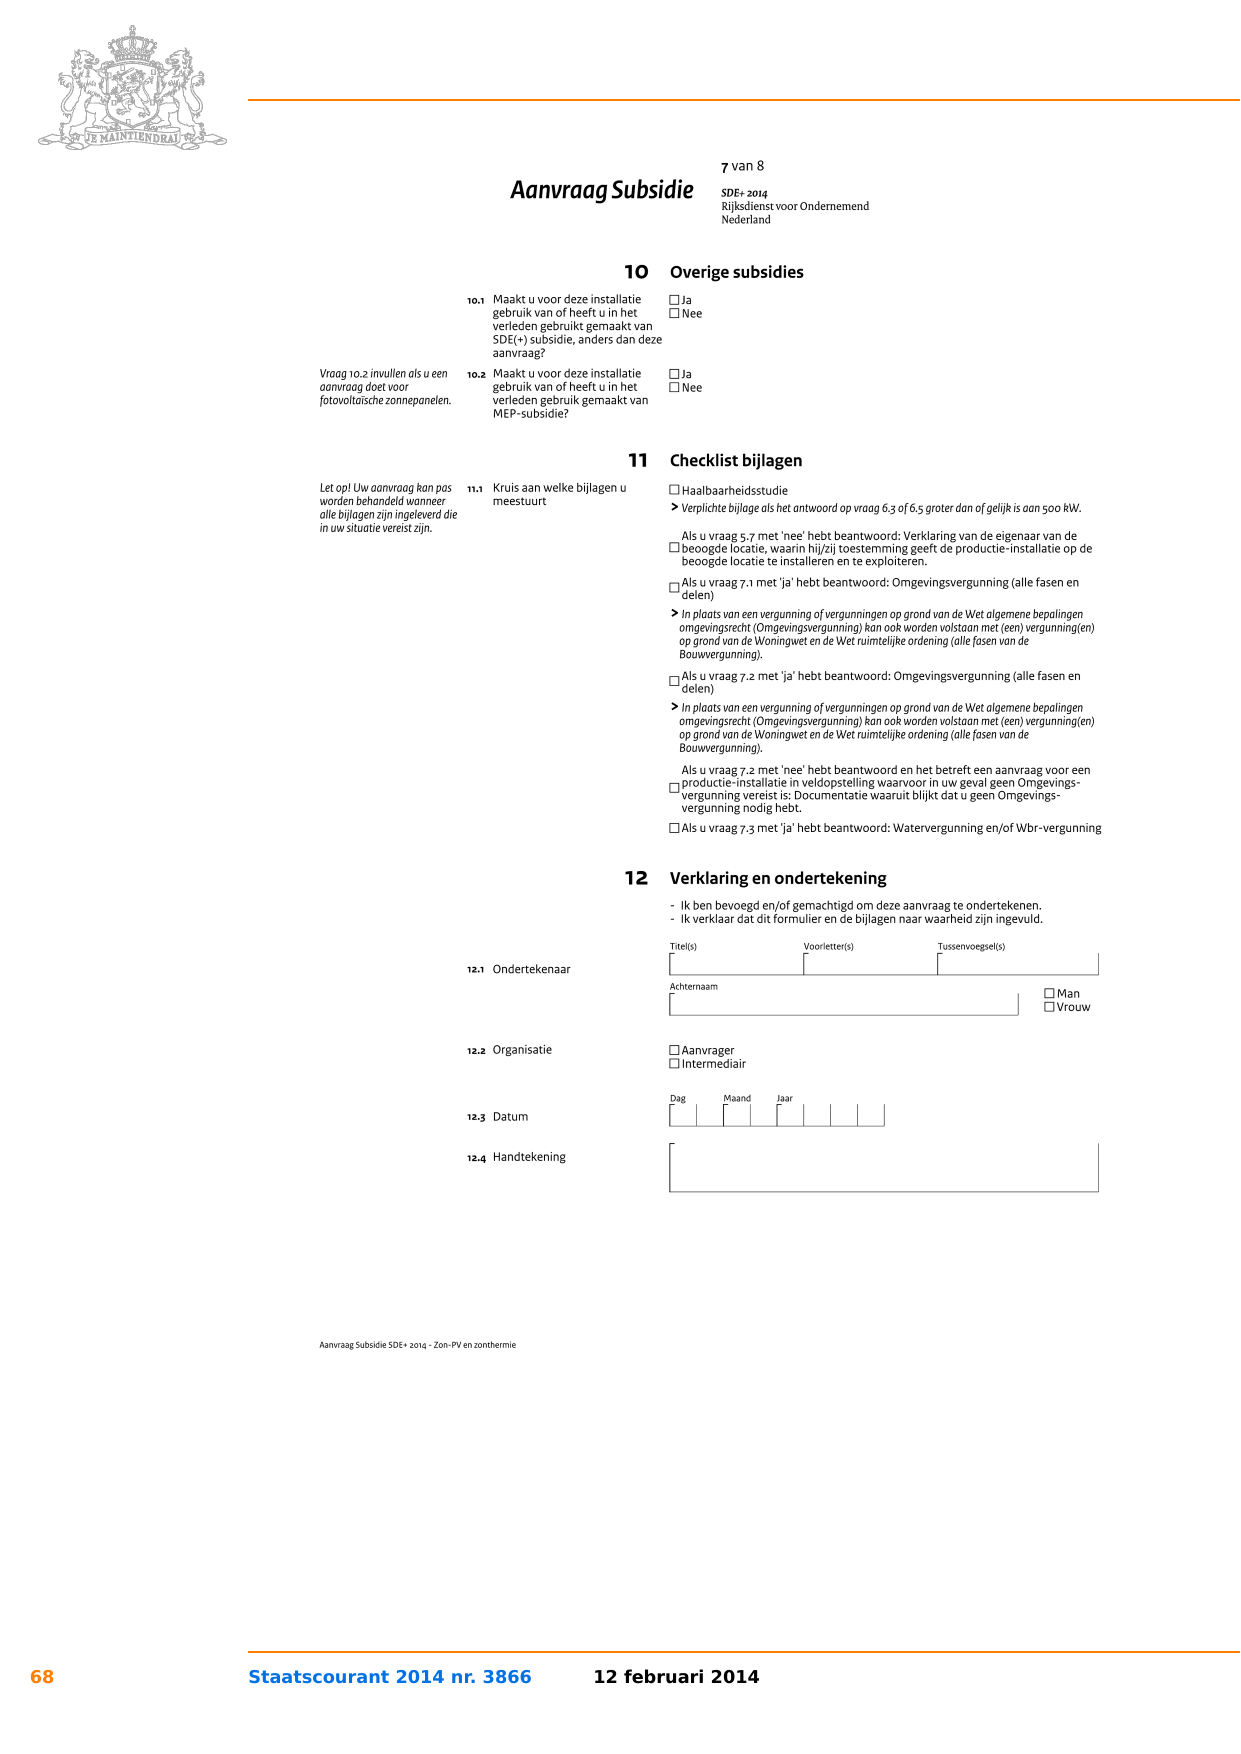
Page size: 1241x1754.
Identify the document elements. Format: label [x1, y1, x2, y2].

picture [248, 130, 1134, 1382]
picture [38, 25, 227, 150]
